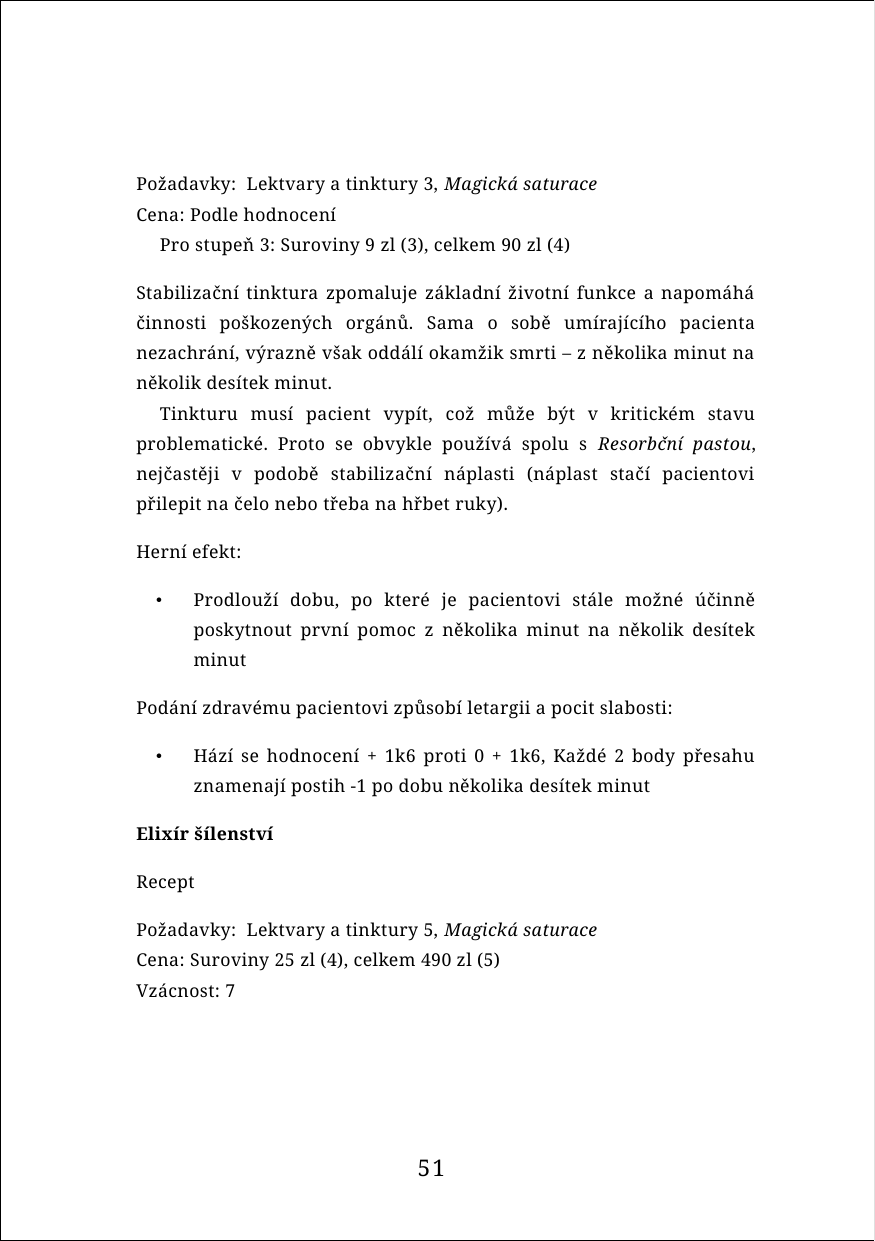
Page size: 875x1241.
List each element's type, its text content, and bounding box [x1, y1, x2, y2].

list Prodlouží dobu, po které je pacientovi stále možné účinně poskytnout první pomoc z několika minut na několik desítek minut [156, 587, 756, 672]
text Elixír šílenství [136, 822, 756, 846]
text Požadavky: Lektvary a tinktury 3, Magická saturace Cena: Podle hodnocení Pro stupeň 3: Suroviny 9 zl (3), celkem 90 zl (4) [136, 172, 756, 256]
text Herní efekt: [136, 539, 756, 564]
text Recept [136, 870, 756, 894]
list Hází se hodnocení + 1k6 proti 0 + 1k6, Každé 2 body přesahu znamenají postih -1 po dobu několika desítek minut [156, 744, 756, 798]
text Stabilizační tinktura zpomaluje základní životní funkce a napomáhá činnosti poškozených orgánů. Sama o sobě umírajícího pacienta nezachrání, výrazně však oddálí okamžik smrti – z několika minut na několik desítek minut. Tinkturu musí pacient vypít, což může být v kritickém stavu problematické. Proto se obvykle používá spolu s Resorbční pastou, nejčastěji v podobě stabilizační náplasti (náplast stačí pacientovi přilepit na čelo nebo třeba na hřbet ruky). [136, 280, 756, 516]
text Podání zdravému pacientovi způsobí letargii a pocit slabosti: [136, 696, 756, 720]
text Požadavky: Lektvary a tinktury 5, Magická saturace Cena: Suroviny 25 zl (4), celkem 490 zl (5) Vzácnost: 7 [136, 918, 756, 1002]
